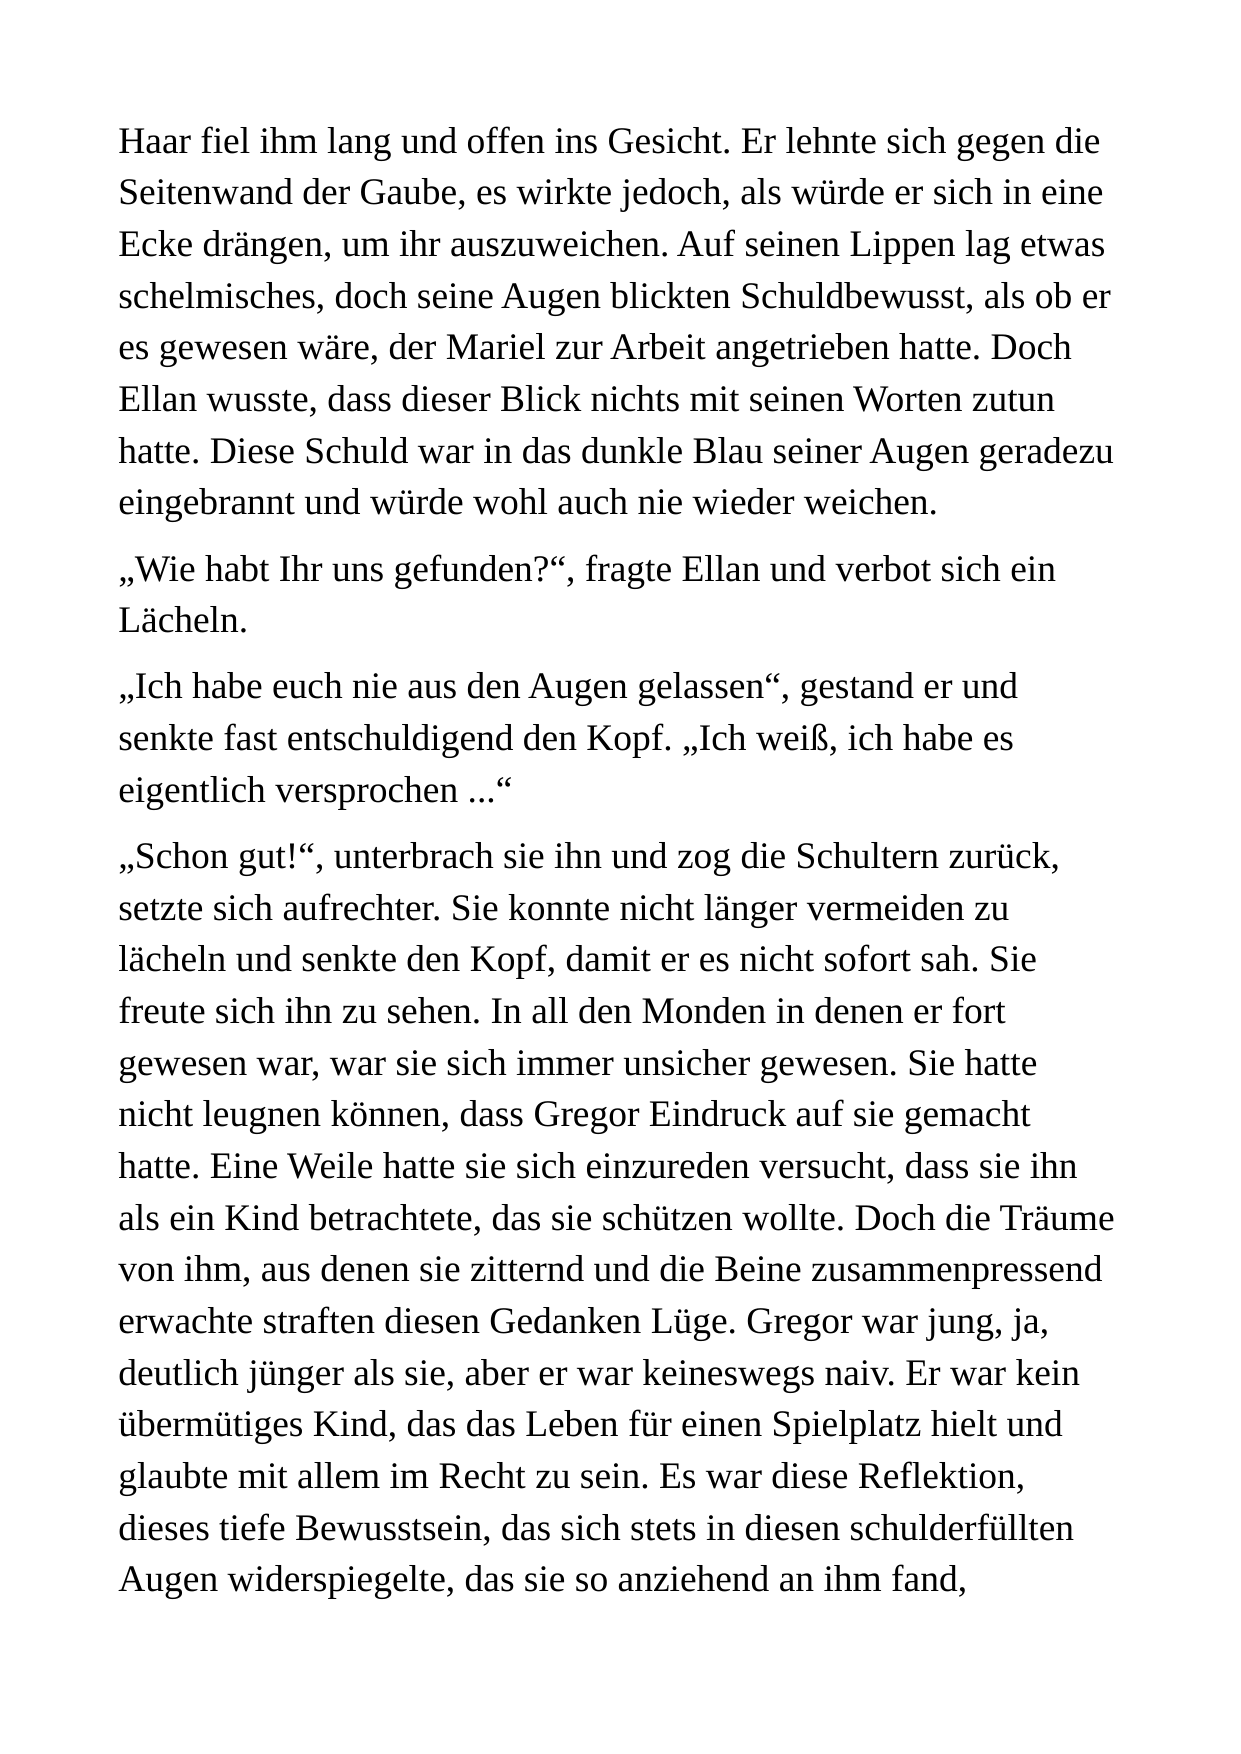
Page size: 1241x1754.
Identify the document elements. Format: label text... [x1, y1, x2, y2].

text „Schon gut!“, unterbrach sie ihn und zog die Schultern zurück, setzte sich aufrechter. Sie konnte nicht länger vermeiden zu lächeln und senkte den Kopf, damit er es nicht sofort sah. Sie freute sich ihn zu sehen. In all den Monden in denen er fort gewesen war, war sie sich immer unsicher gewesen. Sie hatte nicht leugnen können, dass Gregor Eindruck auf sie gemacht hatte. Eine Weile hatte sie sich einzureden versucht, dass sie ihn als ein Kind betrachtete, das sie schützen wollte. Doch die Träume von ihm, aus denen sie zitternd und die Beine zusammenpressend erwachte straften diesen Gedanken Lüge. Gregor war jung, ja, deutlich jünger als sie, aber er war keineswegs naiv. Er war kein übermütiges Kind, das das Leben für einen Spielplatz hielt und glaubte mit allem im Recht zu sein. Es war diese Reflektion, dieses tiefe Bewusstsein, das sich stets in diesen schulderfüllten Augen widerspiegelte, das sie so anziehend an ihm fand, [118, 833, 1122, 1600]
text „Wie habt Ihr uns gefunden?“, fragte Ellan und verbot sich ein Lächeln. [118, 546, 1122, 641]
text Haar fiel ihm lang und offen ins Gesicht. Er lehnte sich gegen die Seitenwand der Gaube, es wirkte jedoch, als würde er sich in eine Ecke drängen, um ihr auszuweichen. Auf seinen Lippen lag etwas schelmisches, doch seine Augen blickten Schuldbewusst, als ob er es gewesen wäre, der Mariel zur Arbeit angetrieben hatte. Doch Ellan wusste, dass dieser Blick nichts mit seinen Worten zutun hatte. Diese Schuld war in das dunkle Blau seiner Augen geradezu eingebrannt und würde wohl auch nie wieder weichen. [118, 118, 1122, 523]
text „Ich habe euch nie aus den Augen gelassen“, gestand er und senkte fast entschuldigend den Kopf. „Ich weiß, ich habe es eigentlich versprochen ...“ [118, 664, 1122, 810]
